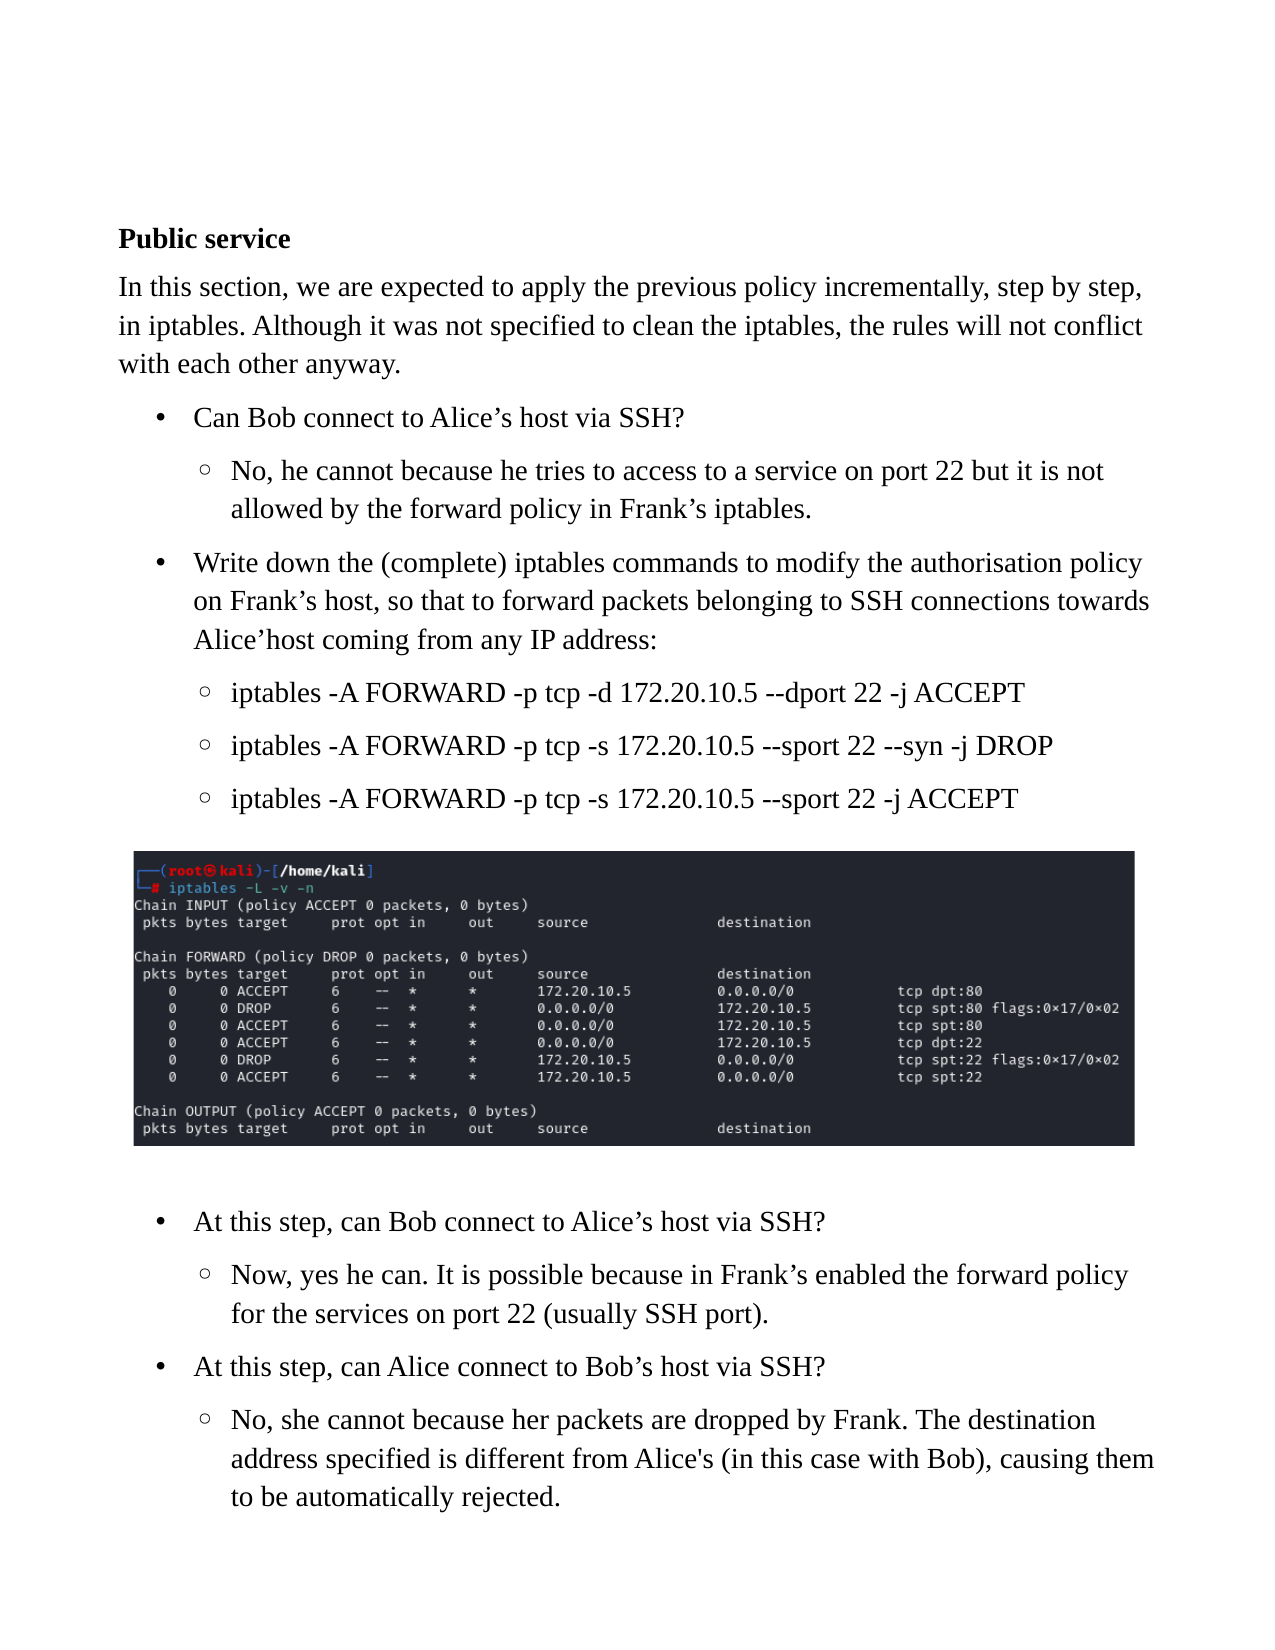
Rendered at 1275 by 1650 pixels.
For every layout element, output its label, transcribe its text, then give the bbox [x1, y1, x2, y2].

subtitle Public service [118, 222, 1157, 255]
list Write down the (complete) iptables commands to modify the authorisation policy on Frank’s host, so that to forward packets belonging to SSH connections towards Alice’host coming from any IP address: [156, 545, 1157, 656]
text In this section, we are expected to apply the previous policy incrementally, step by step, in iptables. Although it was not specified to clean the iptables, the rules will not conflict with each other anyway. [118, 269, 1157, 380]
list At this step, can Bob connect to Alice’s host via SSH? [156, 1204, 1157, 1238]
list iptables -A FORWARD -p tcp -d 172.20.10.5 --dport 22 -j ACCEPT [193, 675, 1157, 709]
list No, she cannot because her packets are dropped by Frank. The destination address specified is different from Alice's (in this case with Bob), causing them to be automatically rejected. [193, 1402, 1157, 1513]
list Now, yes he can. It is possible because in Frank’s enabled the forward policy for the services on port 22 (usually SSH port). [193, 1257, 1157, 1329]
list At this step, can Alice connect to Bob’s host via SSH? [156, 1349, 1157, 1383]
list Can Bob connect to Alice’s host via SSH? [156, 400, 1157, 433]
list iptables -A FORWARD -p tcp -s 172.20.10.5 --sport 22 -j ACCEPT [193, 782, 1157, 815]
list No, he cannot because he tries to access to a service on port 22 but it is not allowed by the forward policy in Frank’s iptables. [193, 453, 1157, 525]
list iptables -A FORWARD -p tcp -s 172.20.10.5 --sport 22 --syn -j DROP [193, 728, 1157, 762]
